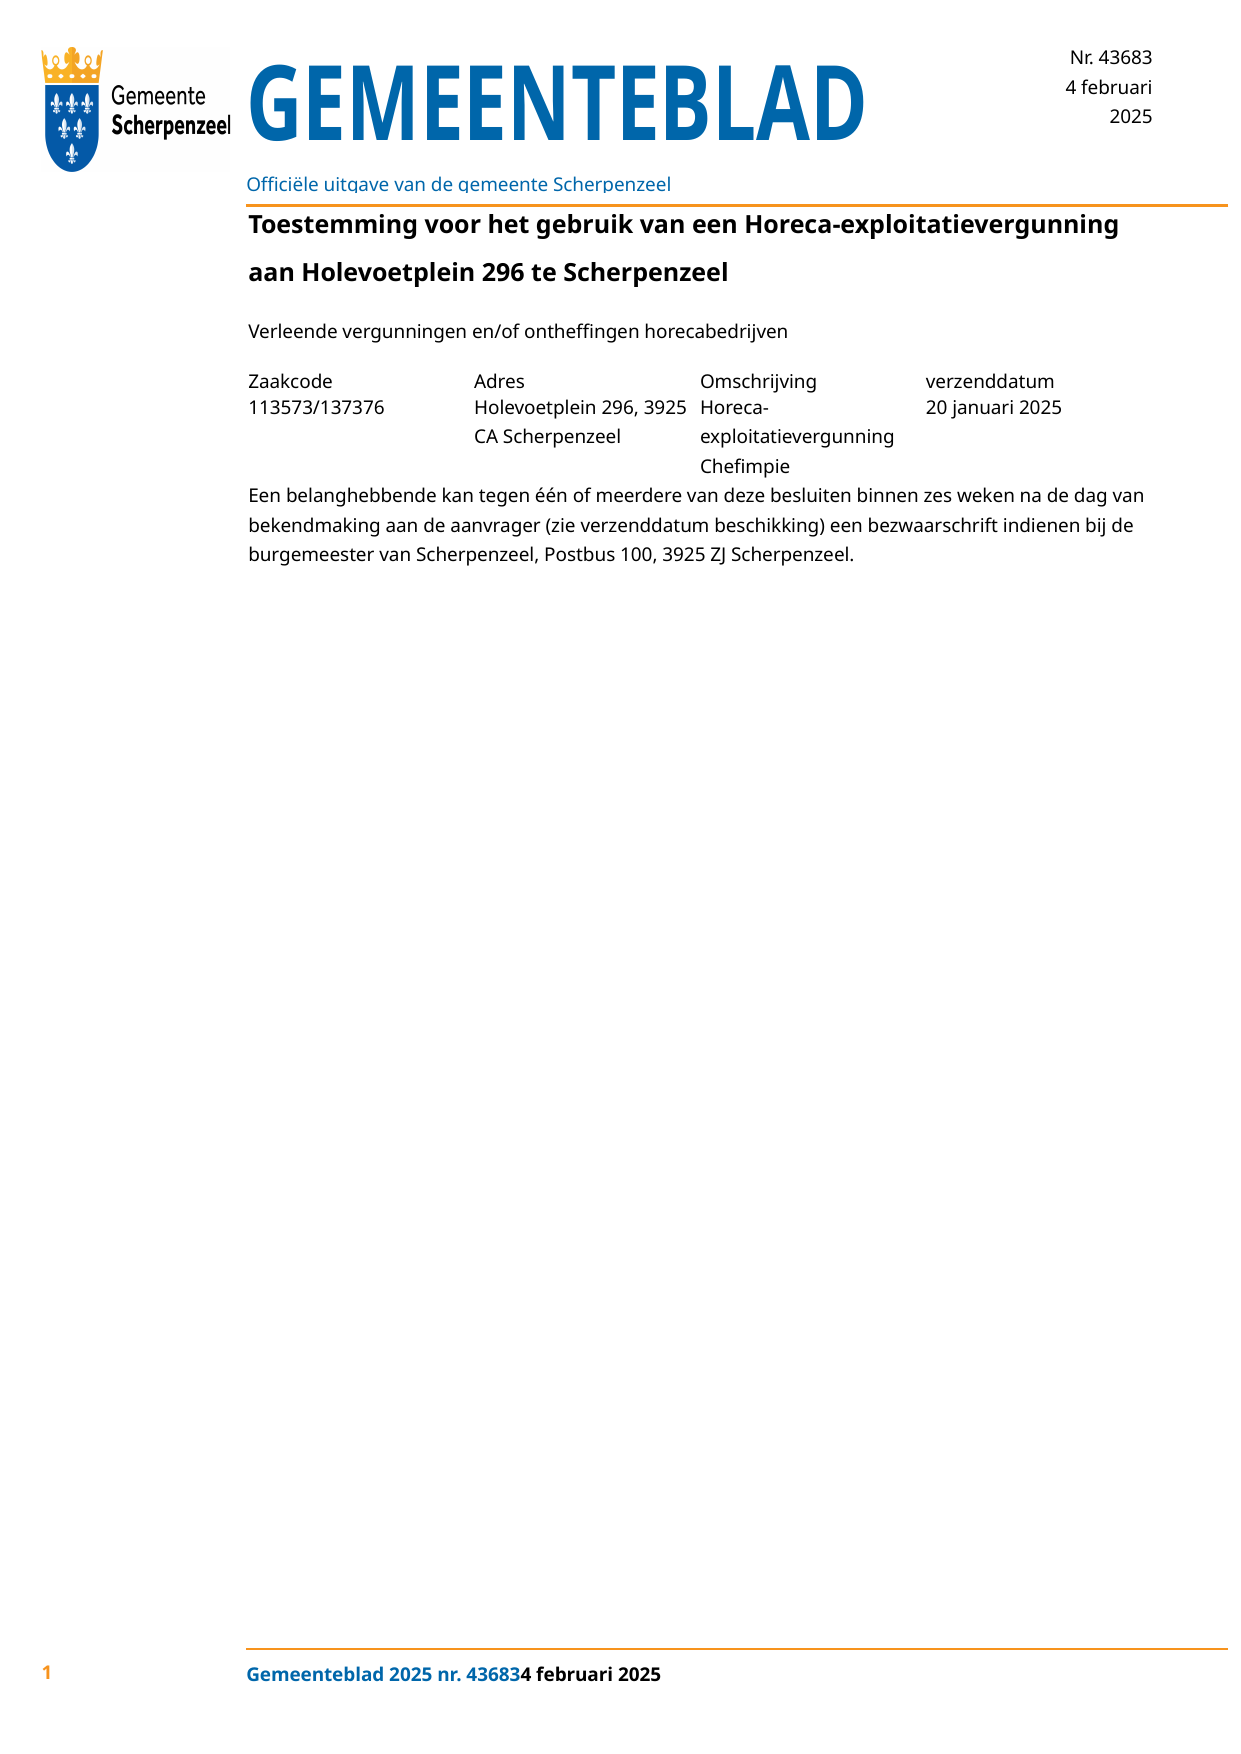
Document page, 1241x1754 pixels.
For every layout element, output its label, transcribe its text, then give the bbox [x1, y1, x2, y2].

table_header Zaakcode [248, 369, 474, 394]
table_cell 113573/137376 [248, 394, 474, 479]
table_cell Holevoetplein 296, 3925 CA Scherpenzeel [474, 394, 700, 479]
text Toestemming voor het gebruik van een Horeca-exploitatievergunning aan Holevoetplein 296 te Scherpenzeel [248, 207, 1152, 288]
table_header Adres [474, 369, 700, 394]
text Een belanghebbende kan tegen één of meerdere van deze besluiten binnen zes weken na de dag van bekendmaking aan de aanvrager (zie verzenddatum beschikking) een bezwaarschrift indienen bij de burgemeester van Scherpenzeel, Postbus 100, 3925 ZJ Scherpenzeel. [248, 482, 1152, 567]
table_header verzenddatum [926, 369, 1152, 394]
table_cell Horeca-exploitatievergunning Chefimpie [700, 394, 926, 479]
table_header Omschrijving [700, 369, 926, 394]
text Verleende vergunningen en/of ontheffingen horecabedrijven [248, 318, 1152, 344]
table_cell 20 januari 2025 [926, 394, 1152, 479]
picture [41, 47, 231, 172]
